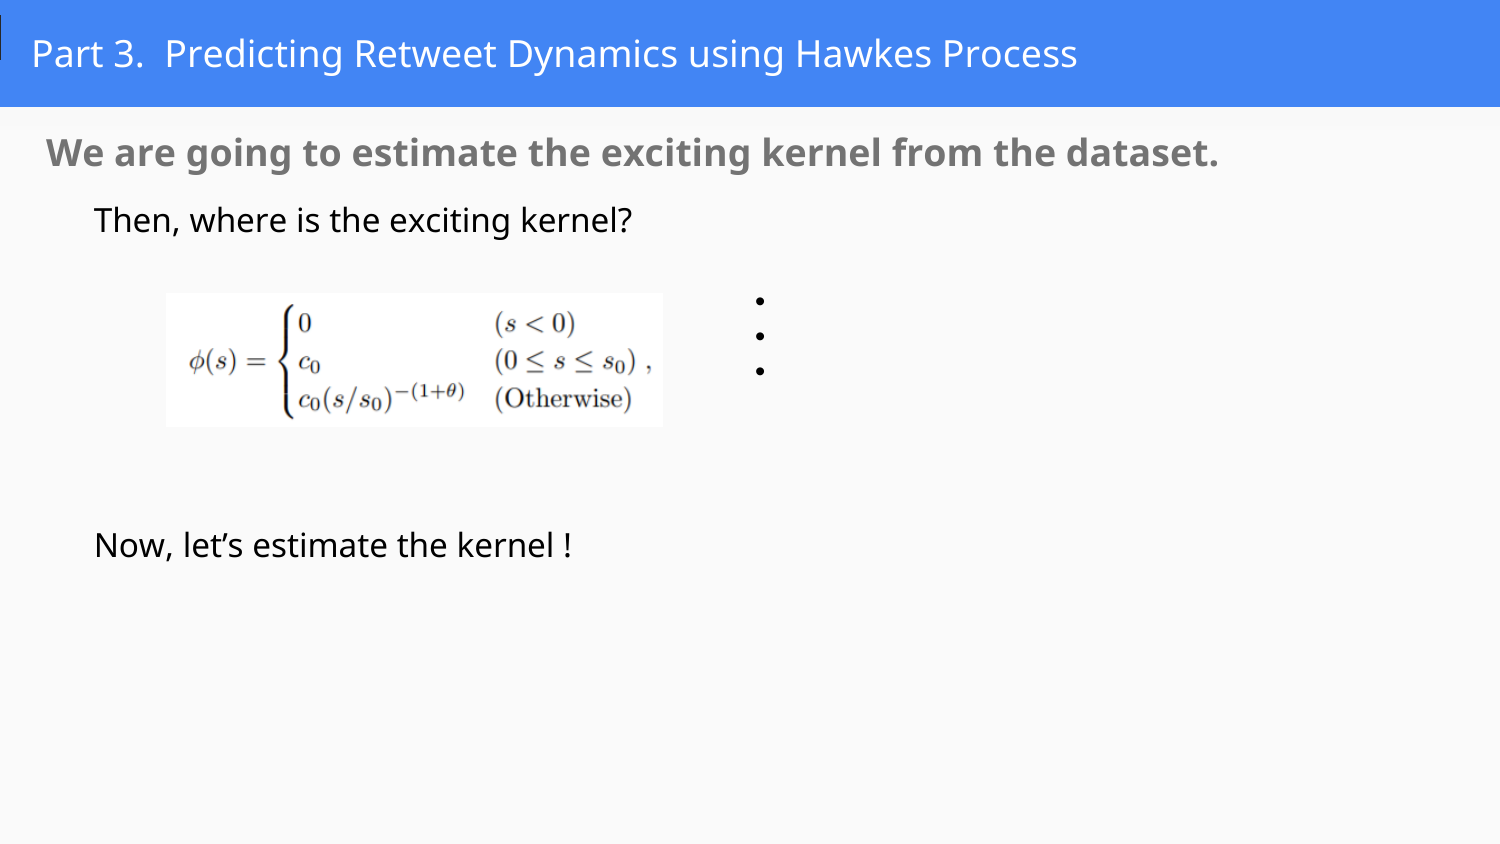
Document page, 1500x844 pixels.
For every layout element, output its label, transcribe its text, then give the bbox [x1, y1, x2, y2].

text_box Then, where is the exciting kernel? [78, 192, 753, 248]
title Part 3. Predicting Retweet Dynamics using Hawkes Process [16, 2, 1465, 102]
picture [166, 293, 663, 427]
text_box We are going to estimate the exciting kernel from the dataset. [31, 106, 1423, 177]
text_box Now, let’s estimate the kernel ! [78, 517, 753, 573]
